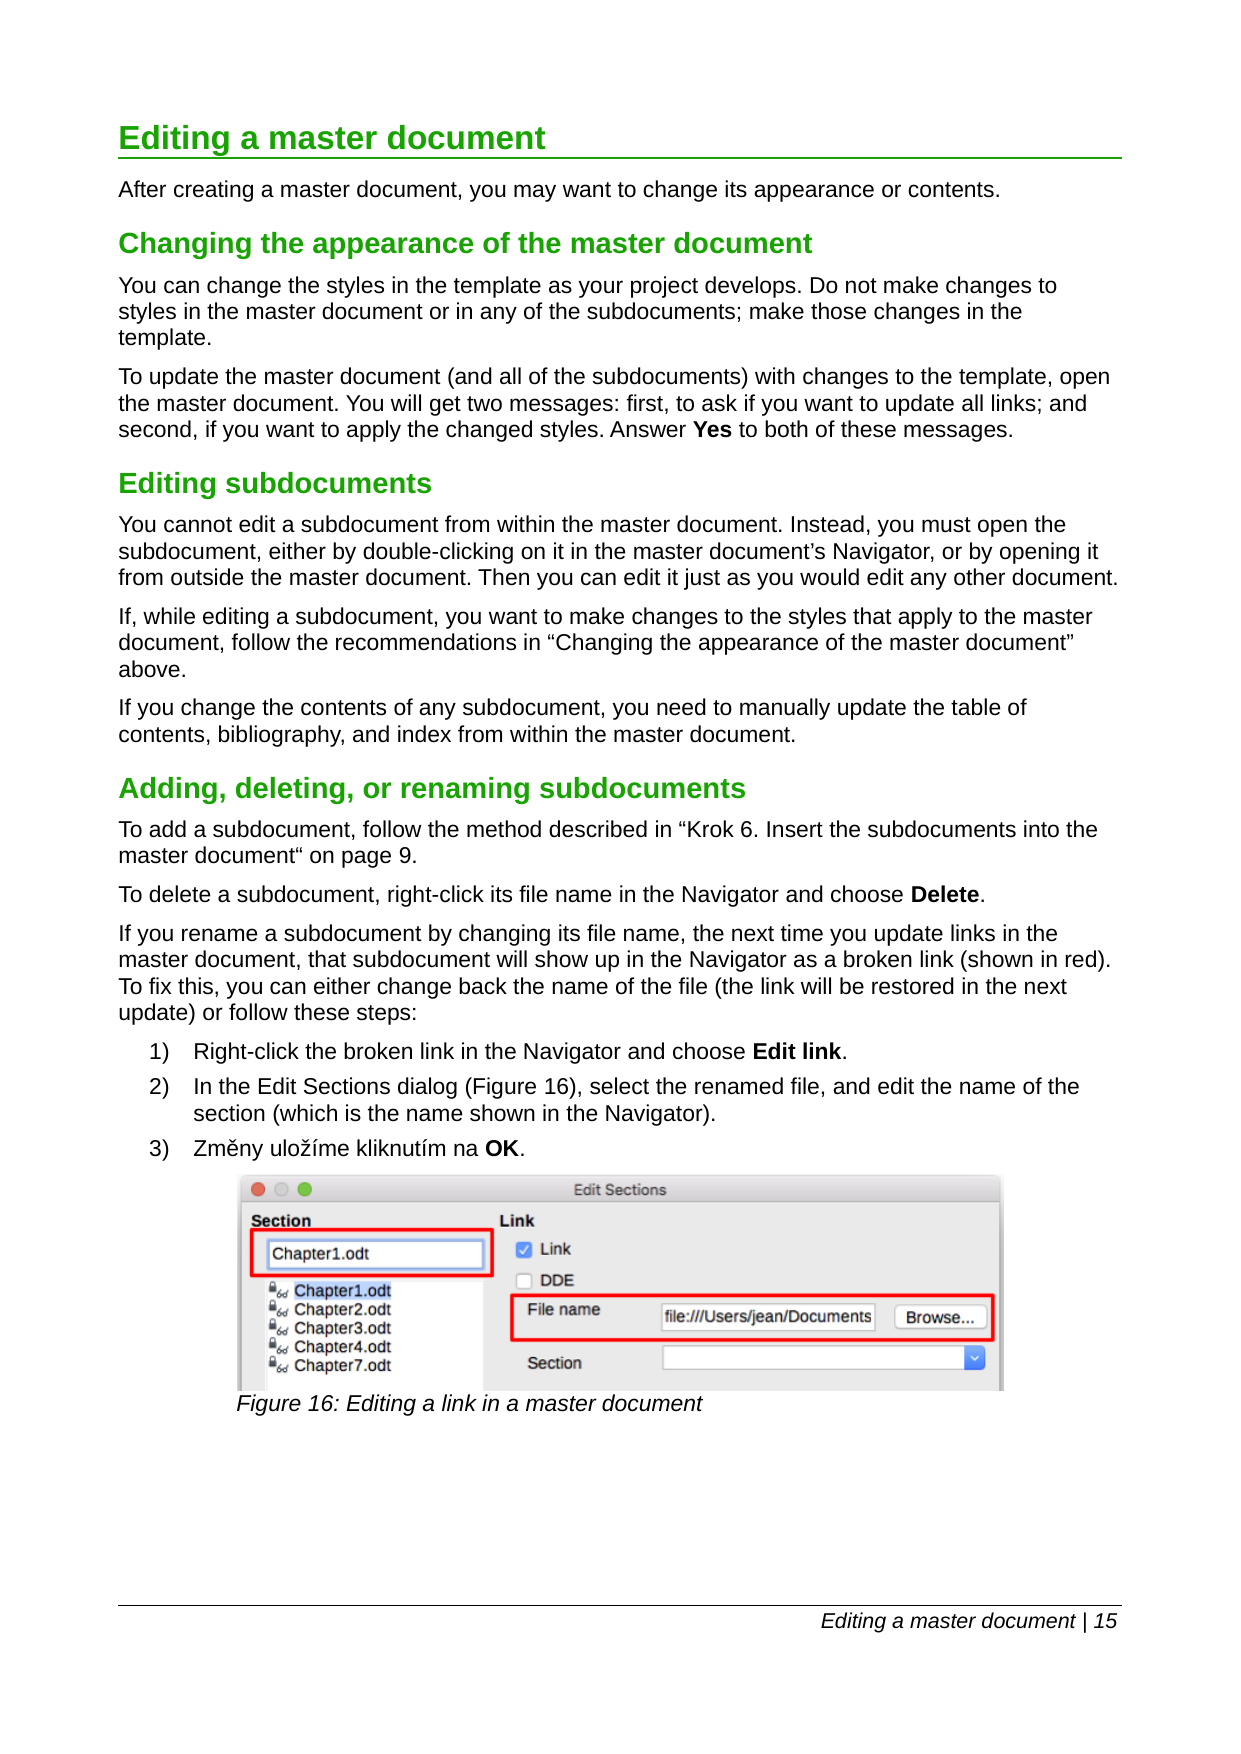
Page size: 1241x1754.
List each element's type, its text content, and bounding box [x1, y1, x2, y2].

subtitle Adding, deleting, or renaming subdocuments [118, 771, 1122, 804]
picture [236, 1173, 1004, 1391]
text If you change the contents of any subdocument, you need to manually update the table of contents, bibliography, and index from within the master document. [118, 694, 1122, 747]
text If, while editing a subdocument, you want to make changes to the styles that apply to the master document, follow the recommendations in “Changing the appearance of the master document” above. [118, 603, 1122, 682]
list Right-click the broken link in the Navigator and choose Edit link. [169, 1038, 1122, 1064]
text If you rename a subdocument by changing its file name, the next time you update links in the master document, that subdocument will show up in the Navigator as a broken link (shown in red). To fix this, you can either change back the name of the file (the link will be restored in the next update) or follow these steps: [118, 920, 1122, 1026]
text To update the master document (and all of the subdocuments) with changes to the template, open the master document. You will get two messages: first, to ask if you want to update all links; and second, if you want to apply the changed styles. Answer Yes to both of these messages. [118, 363, 1122, 442]
text To add a subdocument, follow the method described in “Step 6. Insert the subdocuments into the master document“ on page 9. [118, 816, 1122, 869]
subtitle Editing a master document [118, 118, 1122, 157]
subtitle Changing the appearance of the master document [118, 226, 1122, 260]
text After creating a master document, you may want to change its appearance or contents. [118, 176, 1122, 203]
list Změny uložíme kliknutím na OK. [169, 1135, 1122, 1161]
list In the Edit Sections dialog (Figure 16), select the renamed file, and edit the name of the section (which is the name shown in the Navigator). [169, 1073, 1122, 1126]
text You can change the styles in the template as your project develops. Do not make changes to styles in the master document or in any of the subdocuments; make those changes in the template. [118, 272, 1122, 351]
text Figure 16: Editing a link in a master document [236, 1391, 1004, 1416]
subtitle Editing subdocuments [118, 466, 1122, 499]
text You cannot edit a subdocument from within the master document. Instead, you must open the subdocument, either by double-clicking on it in the master document’s Navigator, or by opening it from outside the master document. Then you can edit it just as you would edit any other document. [118, 511, 1122, 590]
text To delete a subdocument, right-click its file name in the Navigator and choose Delete. [118, 881, 1122, 908]
